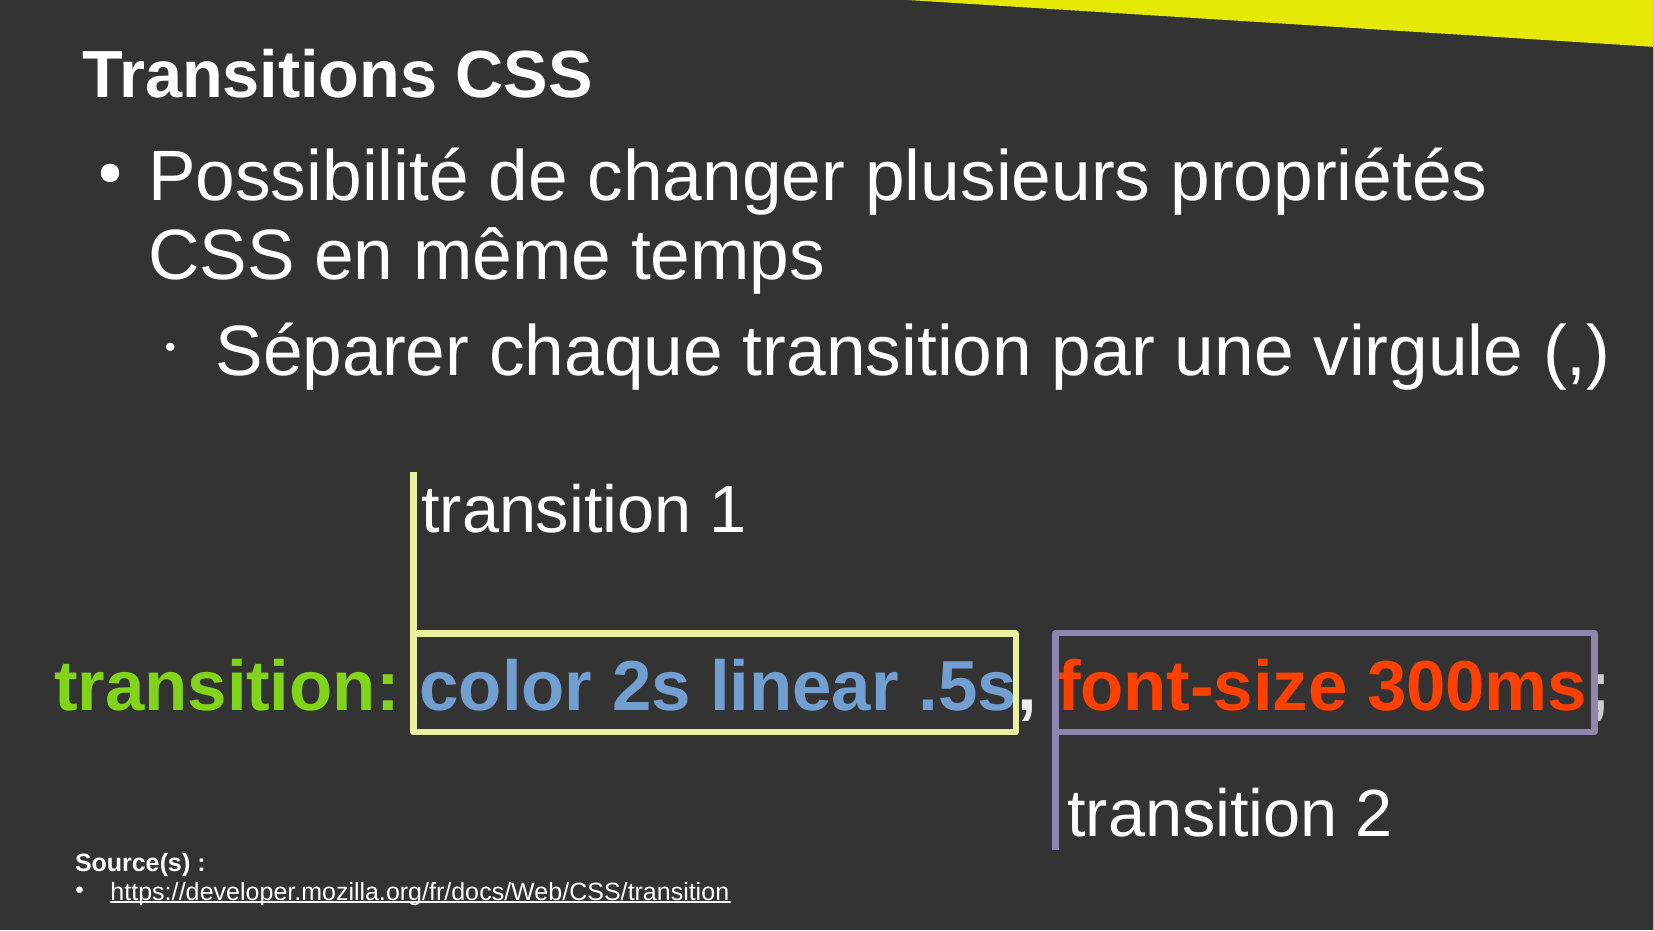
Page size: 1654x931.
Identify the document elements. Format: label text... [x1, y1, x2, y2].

text_box Source(s) : https://developer.mozilla.org/fr/docs/Web/CSS/transition [60, 841, 1546, 931]
list Possibilité de changer plusieurs propriétés CSS en même temps Séparer chaque transition par une virgule (,) [80, 135, 1620, 414]
title transition 1 [421, 472, 839, 548]
text_box transition: color 2s linear .5s, font-size 300ms; [1059, 639, 1642, 745]
text_box transition: color 2s linear .5s, font-size 300ms; [23, 639, 1052, 745]
text_box transition: color 2s linear .5s, font-size 300ms; [1059, 639, 1591, 729]
text_box transition: color 2s linear .5s, font-size 300ms; [417, 639, 1013, 729]
text_box [907, 0, 1654, 47]
title Transitions CSS [82, 37, 1571, 114]
title transition 2 [1067, 775, 1576, 851]
